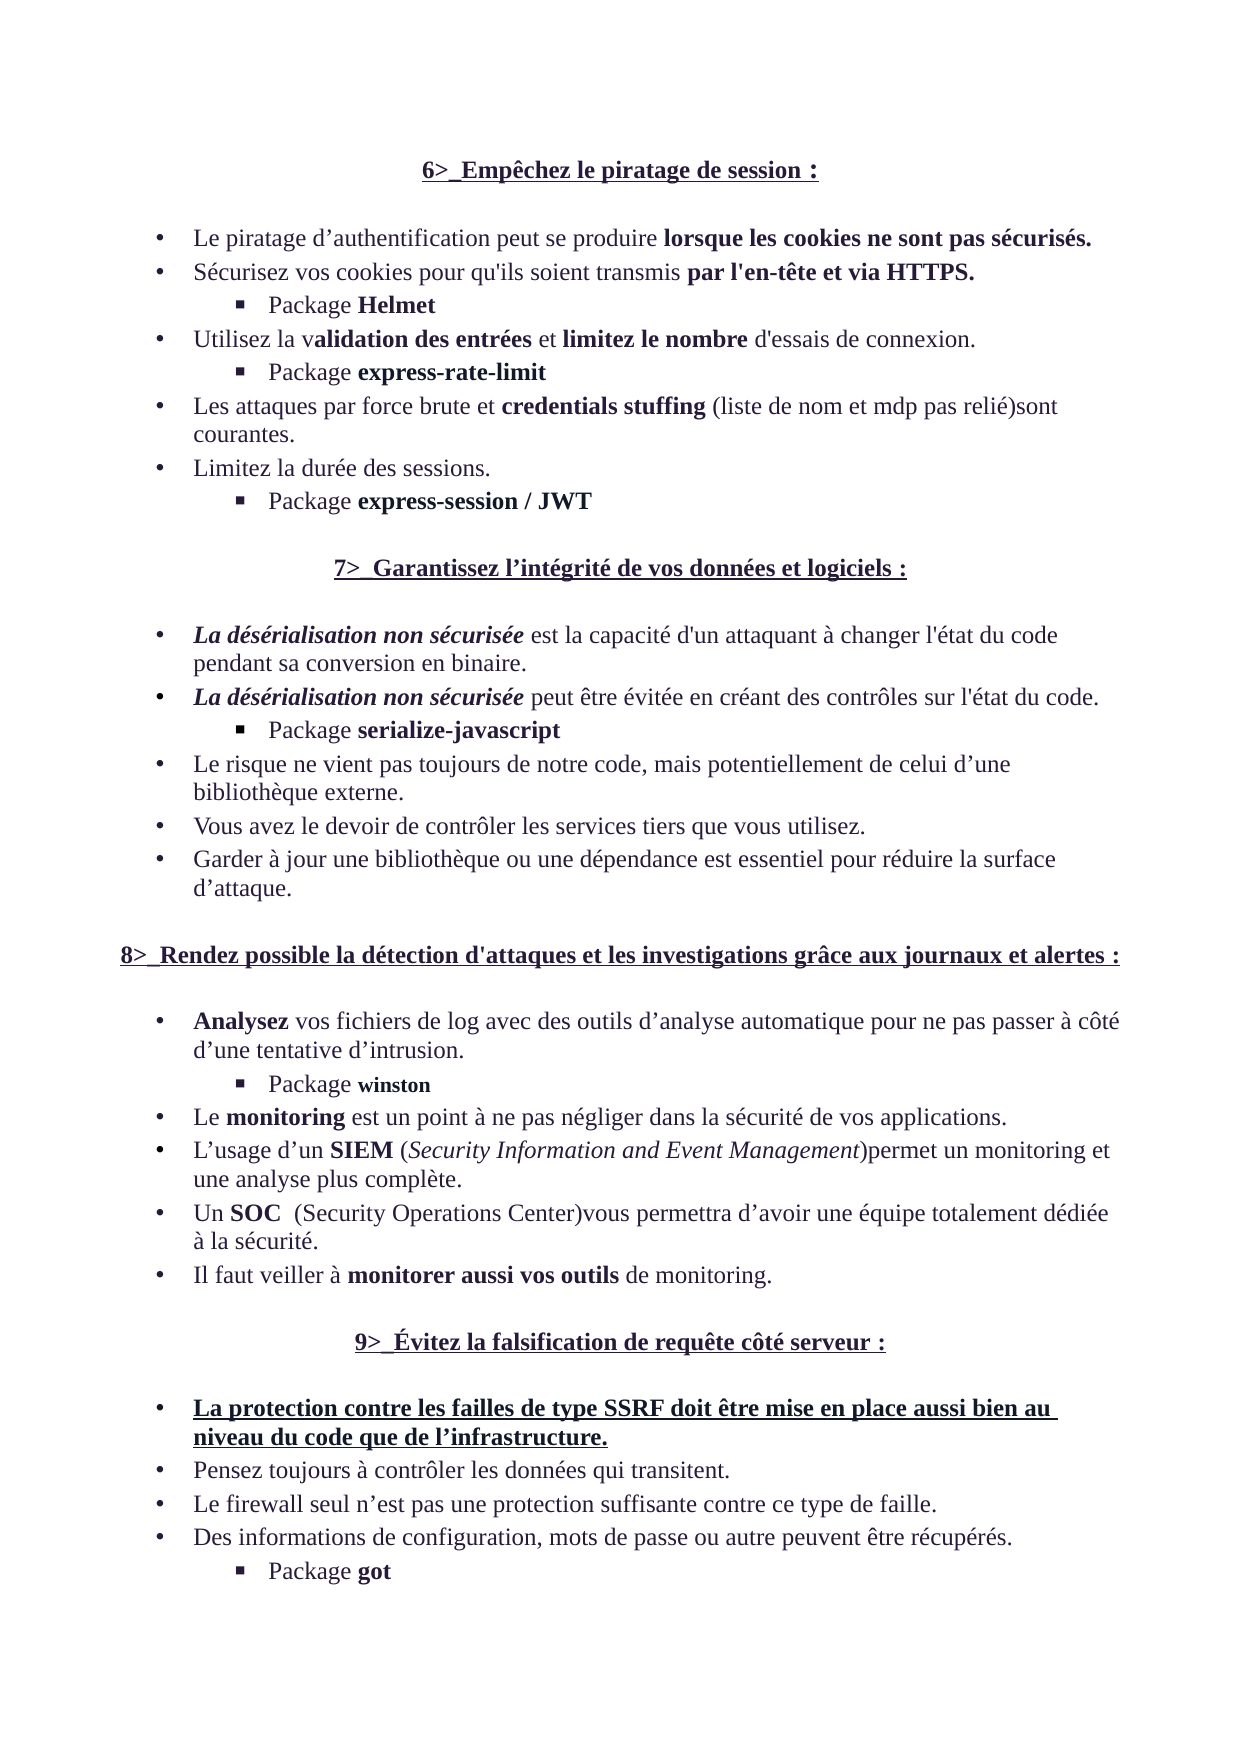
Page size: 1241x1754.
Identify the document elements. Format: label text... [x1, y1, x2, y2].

list La protection contre les failles de type SSRF doit être mise en place aussi bien au niveau du code que de l’infrastructure. [156, 1393, 1122, 1451]
text 8>_Rendez possible la détection d'attaques et les investigations grâce aux journaux et alertes : [118, 940, 1122, 969]
list Package serialize-javascript [231, 715, 1122, 744]
list Pensez toujours à contrôler les données qui transitent. [156, 1455, 1122, 1484]
list Utilisez la validation des entrées et limitez le nombre d'essais de connexion. [156, 324, 1122, 353]
text 9>_Évitez la falsification de requête côté serveur : [118, 1327, 1122, 1356]
list Vous avez le devoir de contrôler les services tiers que vous utilisez. [156, 811, 1122, 840]
list Package winston [231, 1069, 1122, 1097]
text 6>_Empêchez le piratage de session : [118, 152, 1122, 185]
list L’usage d’un SIEM (Security Information and Event Management)permet un monitoring et une analyse plus complète. [156, 1136, 1122, 1193]
list Package got [231, 1556, 1122, 1584]
list Le firewall seul n’est pas une protection suffisante contre ce type de faille. [156, 1489, 1122, 1518]
list Un SOC (Security Operations Center)vous permettra d’avoir une équipe totalement dédiée à la sécurité. [156, 1198, 1122, 1255]
list Les attaques par force brute et credentials stuffing (liste de nom et mdp pas relié)sont courantes. [156, 391, 1122, 448]
list Package Helmet [231, 290, 1122, 319]
list Le piratage d’authentification peut se produire lorsque les cookies ne sont pas sécurisés. [156, 223, 1122, 252]
list Limitez la durée des sessions. [156, 453, 1122, 482]
list Le monitoring est un point à ne pas négliger dans la sécurité de vos applications. [156, 1102, 1122, 1131]
list Sécurisez vos cookies pour qu'ils soient transmis par l'en-tête et via HTTPS. [156, 257, 1122, 286]
list La désérialisation non sécurisée est la capacité d'un attaquant à changer l'état du code pendant sa conversion en binaire. [156, 620, 1122, 677]
list Package express-rate-limit [231, 357, 1122, 386]
list La désérialisation non sécurisée peut être évitée en créant des contrôles sur l'état du code. [156, 682, 1122, 711]
list Il faut veiller à monitorer aussi vos outils de monitoring. [156, 1260, 1122, 1289]
list Analysez vos fichiers de log avec des outils d’analyse automatique pour ne pas passer à côté d’une tentative d’intrusion. [156, 1006, 1122, 1064]
list Package express-session / JWT [231, 486, 1122, 515]
list Des informations de configuration, mots de passe ou autre peuvent être récupérés. [156, 1522, 1122, 1551]
text 7>_Garantissez l’intégrité de vos données et logiciels : [118, 553, 1122, 582]
list Le risque ne vient pas toujours de notre code, mais potentiellement de celui d’une bibliothèque externe. [156, 749, 1122, 806]
list Garder à jour une bibliothèque ou une dépendance est essentiel pour réduire la surface d’attaque. [156, 844, 1122, 902]
